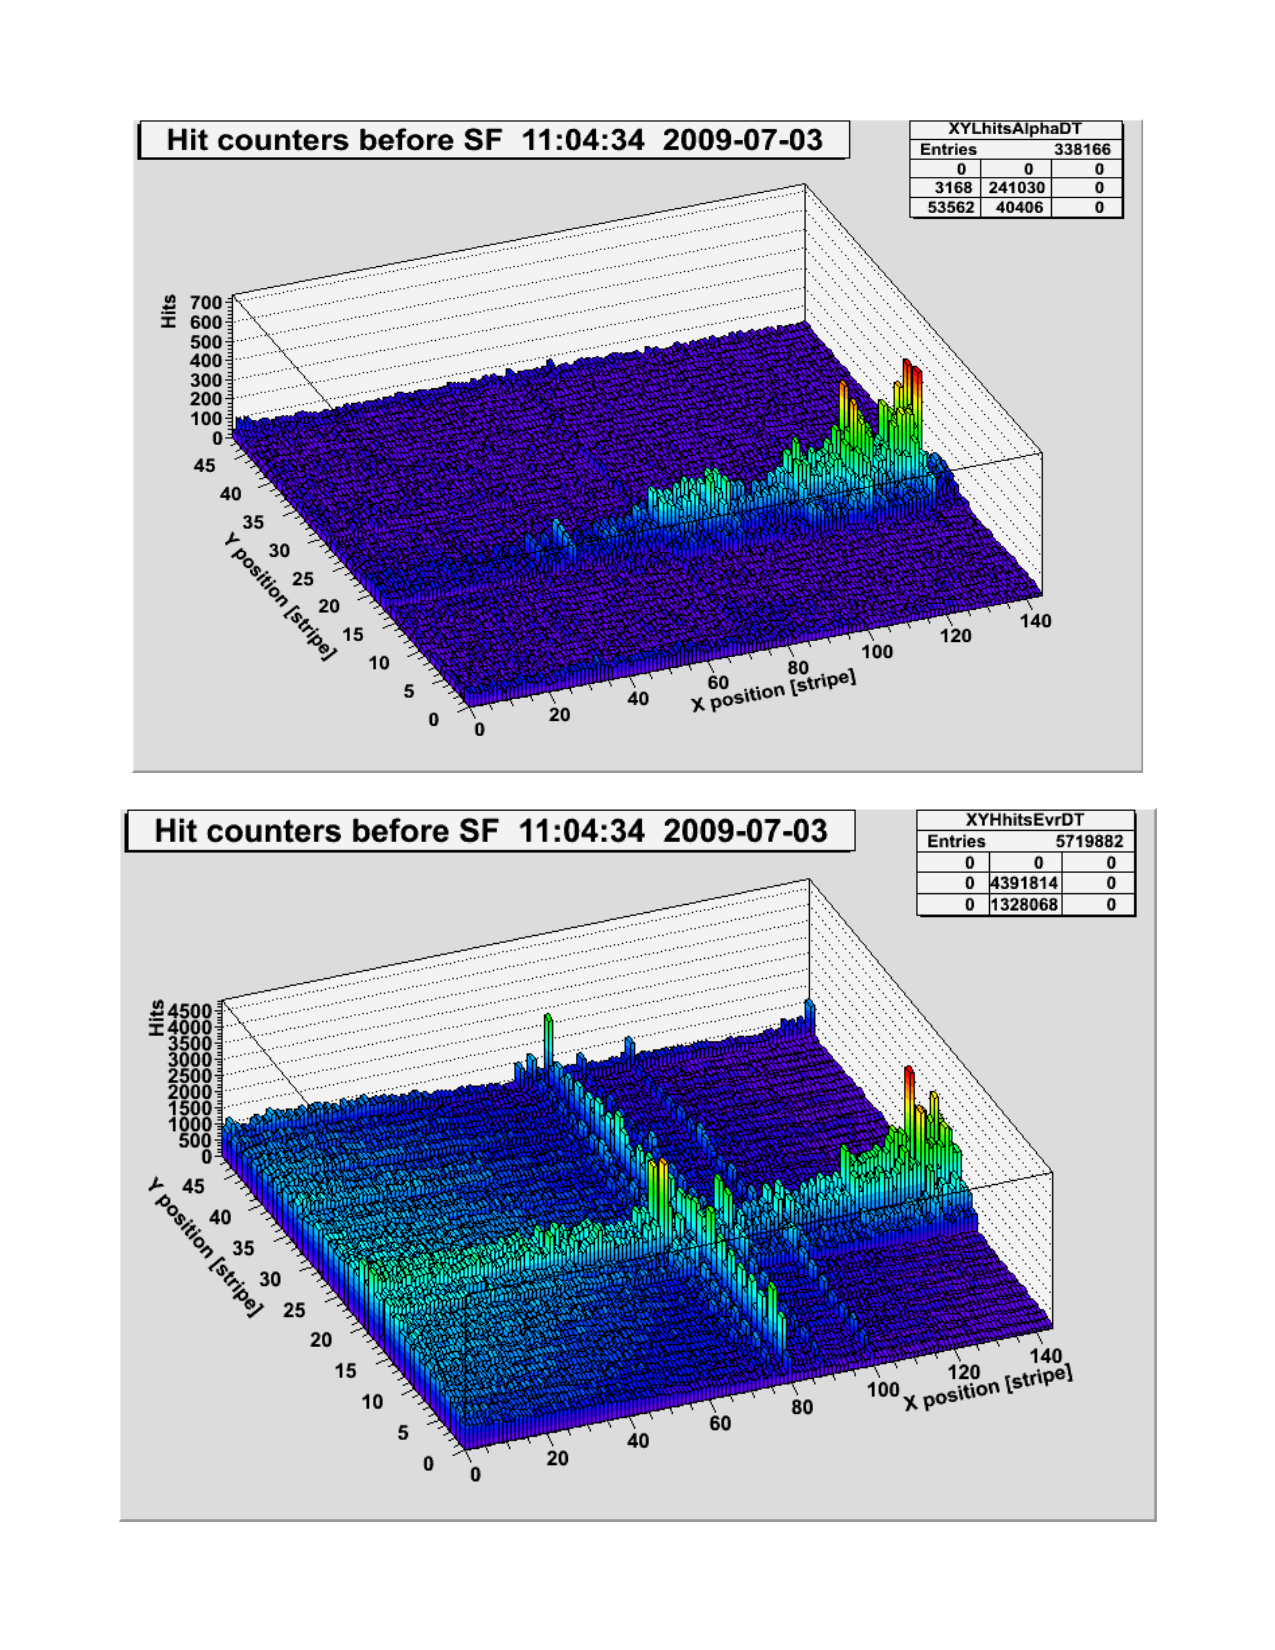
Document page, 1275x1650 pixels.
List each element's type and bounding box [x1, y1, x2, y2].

picture [118, 807, 1157, 1522]
picture [131, 118, 1144, 773]
